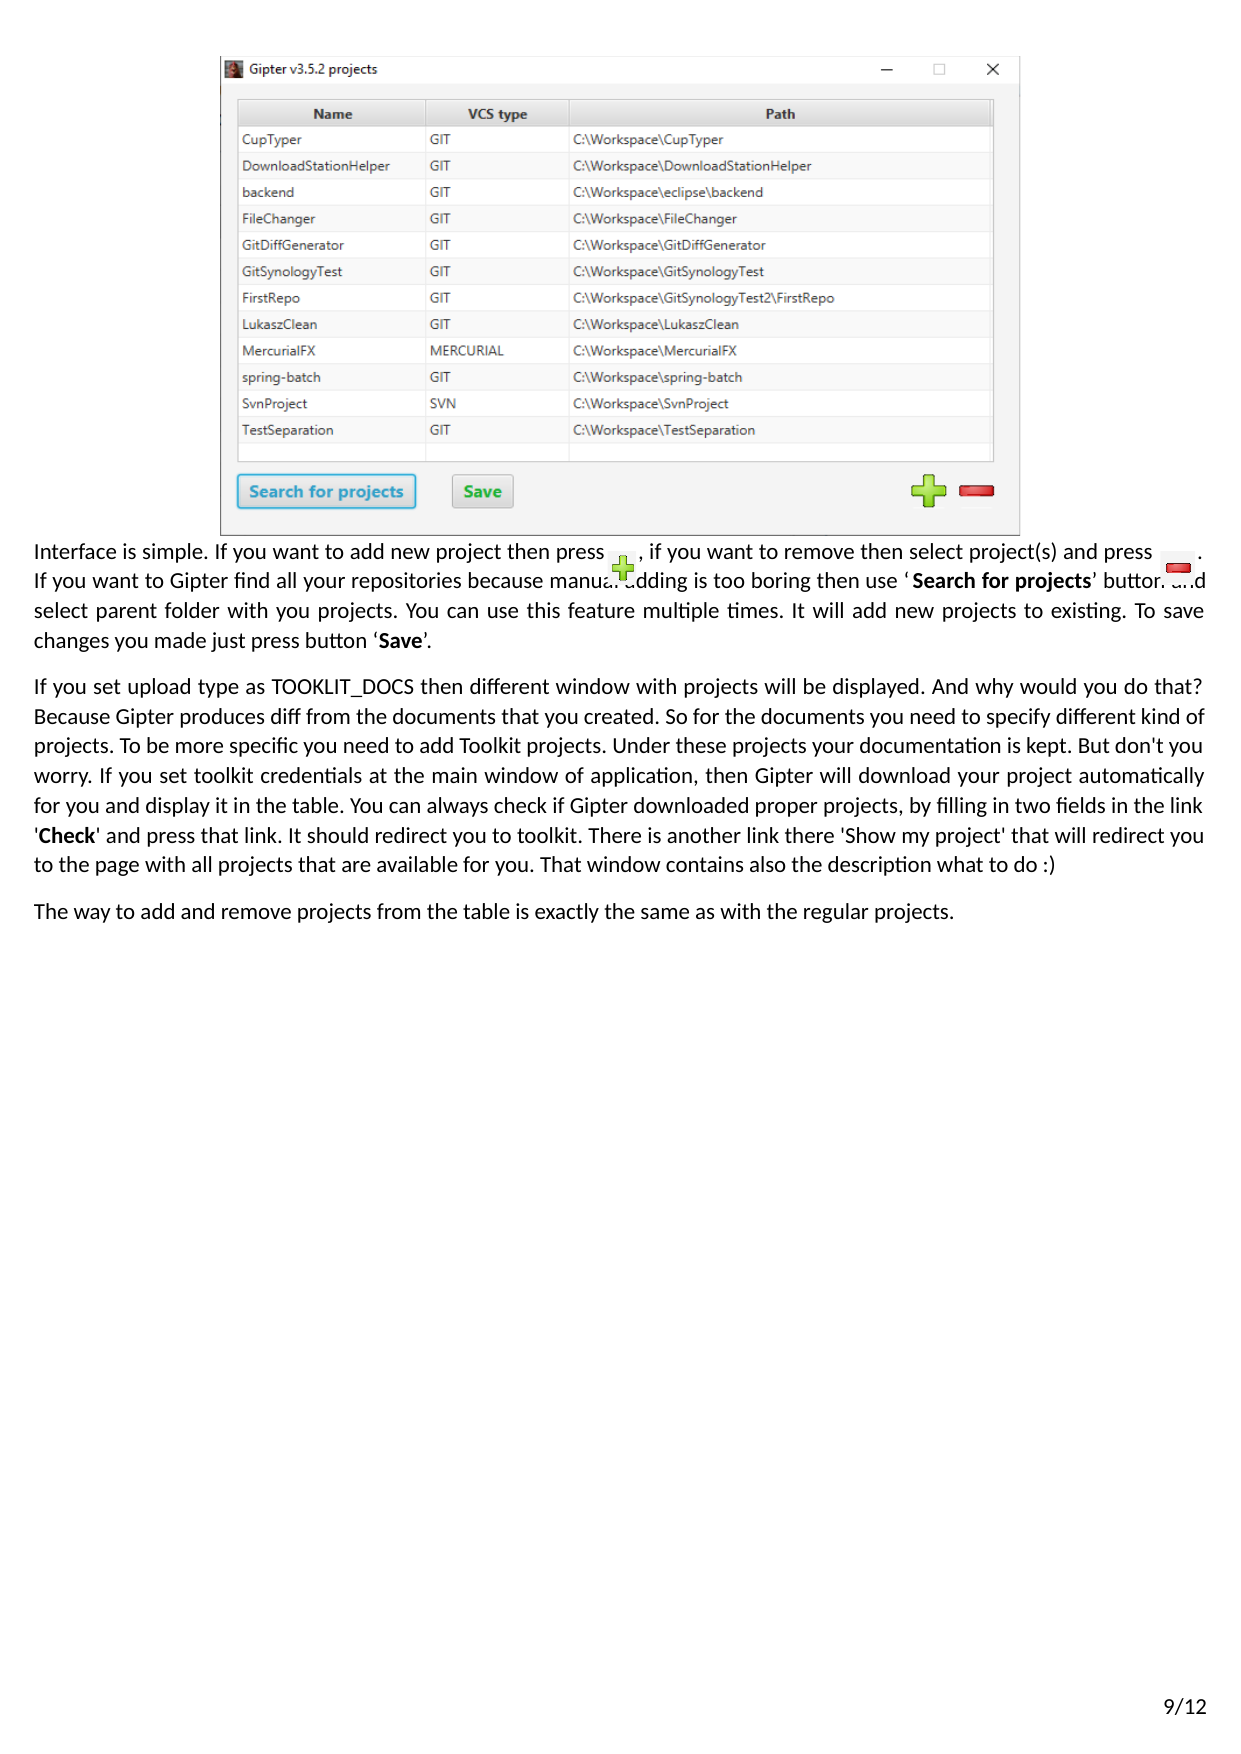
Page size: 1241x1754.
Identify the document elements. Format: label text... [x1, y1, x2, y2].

text Interface is simple. If you want to add new project then press , if you want to remove then select project(s) and press . If you want to Gipter find all your repositories because manual adding is too boring then use ‘Search for projects’ button and select parent folder with you projects. You can use this feature multiple times. It will add new projects to existing. To save changes you made just press button ‘Save’. [34, 34, 1207, 654]
picture [607, 551, 637, 585]
text The way to add and remove projects from the table is exactly the same as with the regular projects. [34, 897, 1207, 925]
picture [220, 56, 1020, 536]
picture [1160, 551, 1196, 585]
text If you set upload type as TOOKLIT_DOCS then different window with projects will be displayed. And why would you do that? Because Gipter produces diff from the documents that you created. So for the documents you need to specify different kind of projects. To be more specific you need to add Toolkit projects. Under these projects your documentation is kept. But don't you worry. If you set toolkit credentials at the main window of application, then Gipter will download your project automatically for you and display it in the table. You can always check if Gipter downloaded proper projects, by filling in two fields in the link 'Check' and press that link. It should redirect you to toolkit. There is another link there 'Show my project' that will redirect you to the page with all projects that are available for you. That window contains also the description what to do :) [34, 672, 1207, 878]
